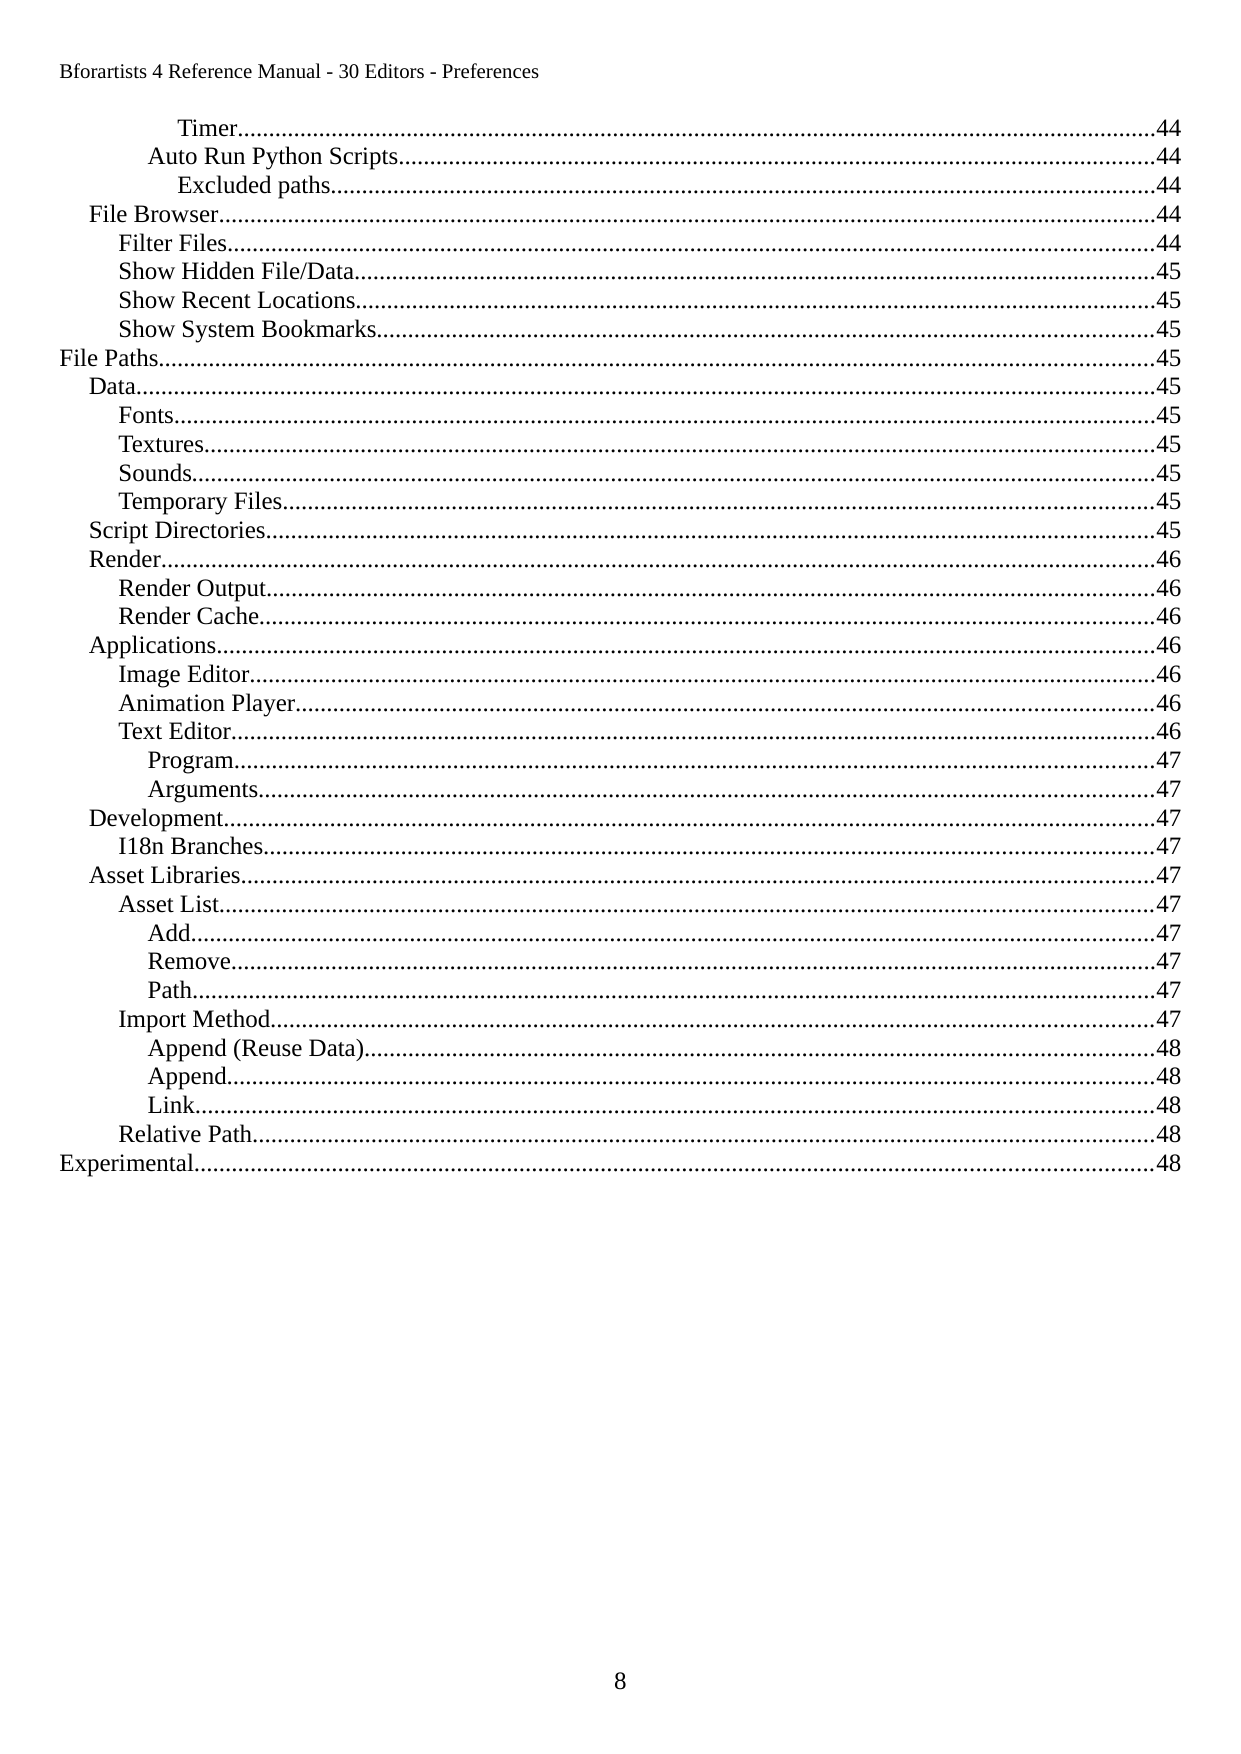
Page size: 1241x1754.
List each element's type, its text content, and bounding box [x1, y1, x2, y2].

text Script Directories 45 [88, 515, 1181, 544]
text Applications 46 [88, 630, 1181, 659]
text Append 48 [147, 1061, 1181, 1090]
text Relative Path 48 [118, 1119, 1181, 1148]
text Fonts 45 [118, 400, 1181, 429]
text File Browser 44 [88, 199, 1181, 228]
text Show System Bookmarks 45 [118, 314, 1181, 343]
text Asset List 47 [118, 889, 1181, 918]
text Auto Run Python Scripts 44 [147, 141, 1181, 170]
text Link 48 [147, 1090, 1181, 1119]
text Remove 47 [147, 946, 1181, 975]
text Render Output 46 [118, 573, 1181, 601]
text Experimental 48 [59, 1148, 1181, 1176]
text Render Cache 46 [118, 601, 1181, 630]
text Text Editor 46 [118, 716, 1181, 745]
text I18n Branches 47 [118, 831, 1181, 860]
text Arguments 47 [147, 774, 1181, 803]
text Append (Reuse Data) 48 [147, 1033, 1181, 1061]
text Show Recent Locations 45 [118, 285, 1181, 314]
text Timer 44 [177, 113, 1181, 141]
text Path 47 [147, 975, 1181, 1004]
text File Paths 45 [59, 343, 1181, 371]
text Data 45 [88, 371, 1181, 400]
text Sounds 45 [118, 458, 1181, 486]
text Program 47 [147, 745, 1181, 774]
text Asset Libraries 47 [88, 860, 1181, 889]
text Add 47 [147, 918, 1181, 946]
text Animation Player 46 [118, 688, 1181, 716]
text Textures 45 [118, 429, 1181, 458]
text Image Editor 46 [118, 659, 1181, 688]
text Import Method 47 [118, 1004, 1181, 1033]
text Render 46 [88, 544, 1181, 573]
text Filter Files 44 [118, 228, 1181, 256]
text Excluded paths 44 [177, 170, 1181, 199]
text Development 47 [88, 803, 1181, 831]
text Temporary Files 45 [118, 486, 1181, 515]
text Show Hidden File/Data 45 [118, 256, 1181, 285]
